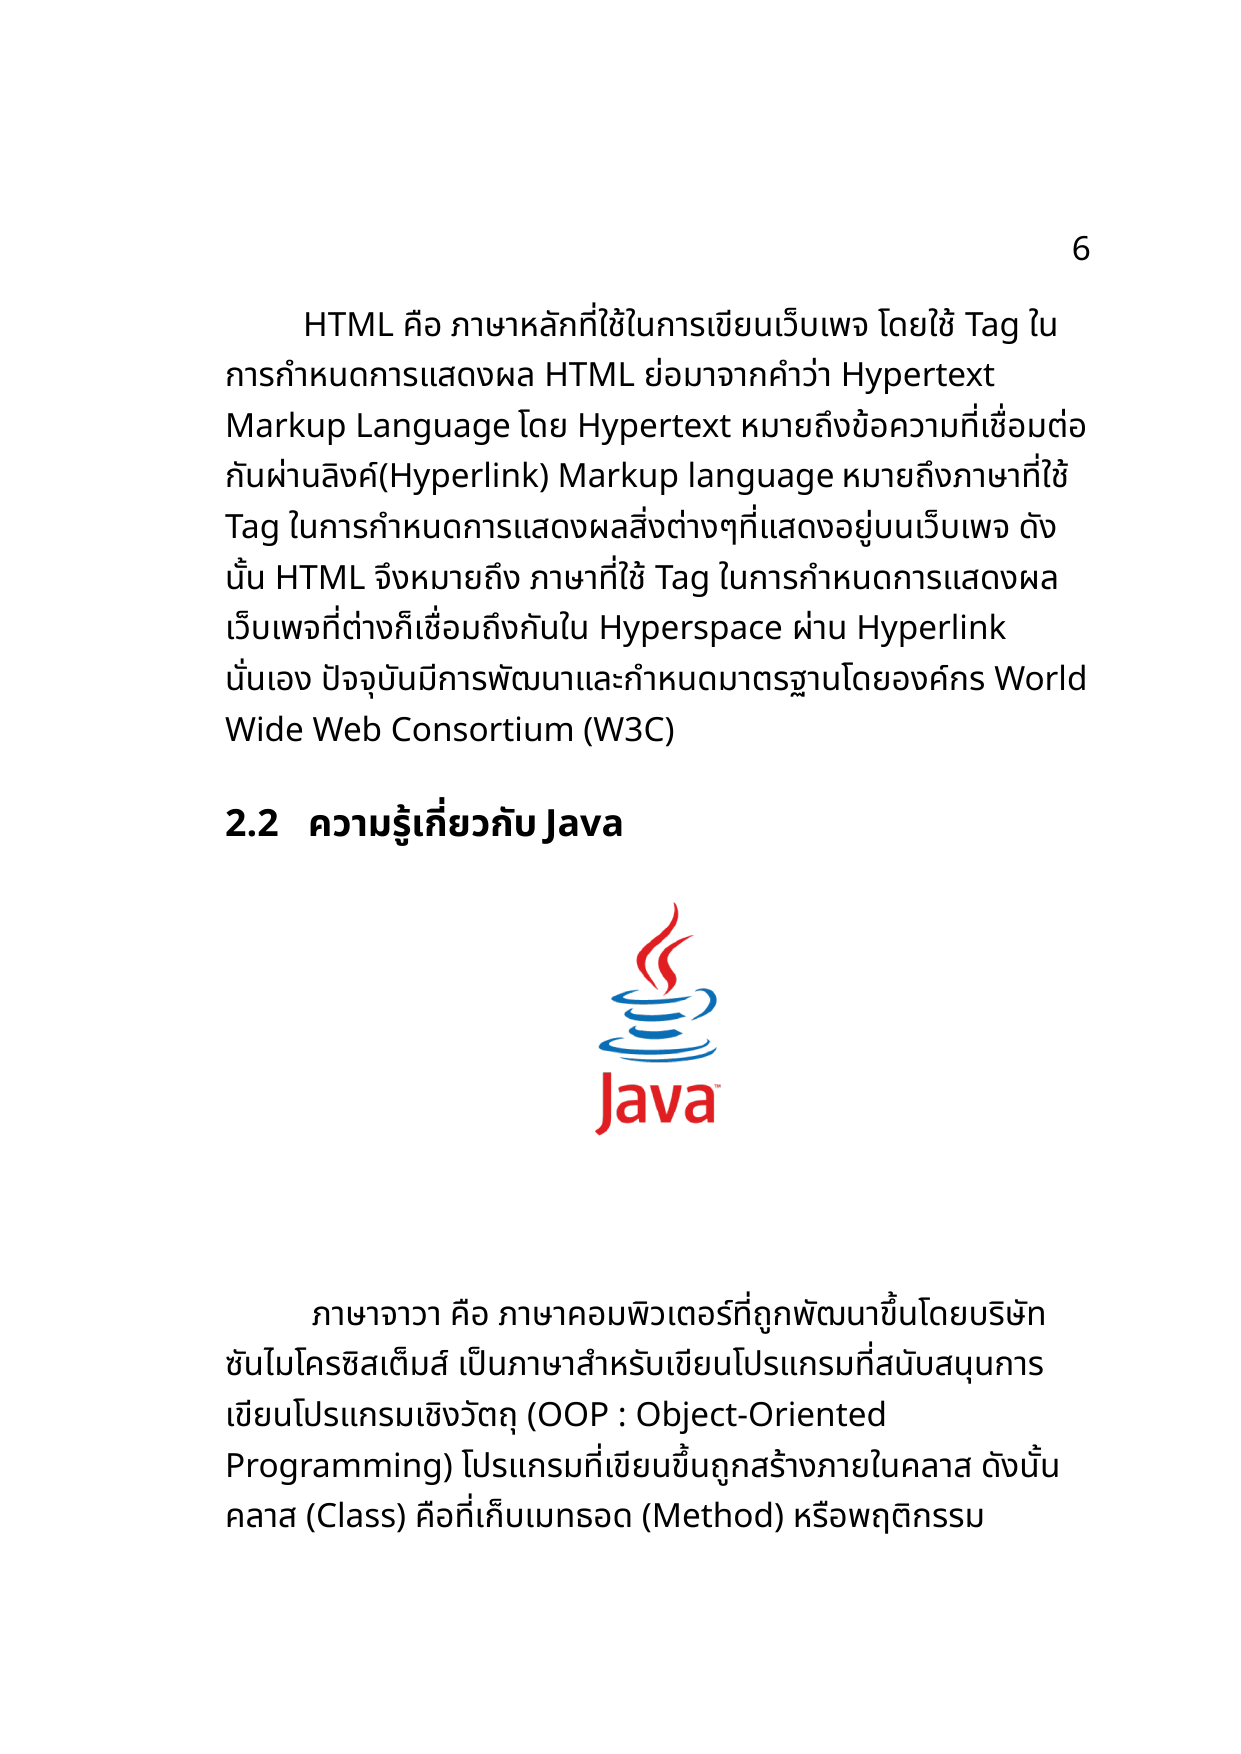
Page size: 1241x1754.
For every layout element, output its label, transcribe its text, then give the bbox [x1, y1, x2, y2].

text HTML คือ ภาษาหลักที่ใช้ในการเขียนเว็บเพจ โดยใช้ Tag ในการกำหนดการแสดงผล HTML ย่อมาจากคำว่า Hypertext Markup Languageโดย Hypertext หมายถึงข้อความที่เชื่อมต่อกันผ่านลิงค์(Hyperlink) Markup languageหมายถึงภาษาที่ใช้ Tag ในการกำหนดการแสดงผลสิ่งต่างๆที่แสดงอยู่บนเว็บเพจ ดังนั้น HTML จึงหมายถึง ภาษาที่ใช้ Tag ในการกำหนดการแสดงผลเว็บเพจที่ต่างก็เชื่อมถึงกันใน Hyperspace ผ่าน Hyperlink นั่นเอง ปัจจุบันมีการพัฒนาและกำหนดมาตรฐานโดยองค์กร World Wide Web Consortium (W3C) [225, 300, 1091, 751]
text 2.2 ความรู้เกี่ยวกับJava [225, 796, 1091, 853]
picture [521, 881, 795, 1156]
text ภาษาจาวา คือ ภาษาคอมพิวเตอร์ที่ถูกพัฒนาขึ้นโดยบริษัท ซันไมโครซิสเต็มส์ เป็นภาษาสำหรับเขียนโปรแกรมที่สนับสนุนการเขียนโปรแกรมเชิงวัตถุ (OOP : Object-Oriented Programming) โปรแกรมที่เขียนขึ้นถูกสร้างภายในคลาส ดังนั้นคลาส (Class) คือที่เก็บเมทธอด (Method) หรือพฤติกรรม [225, 1290, 1091, 1543]
